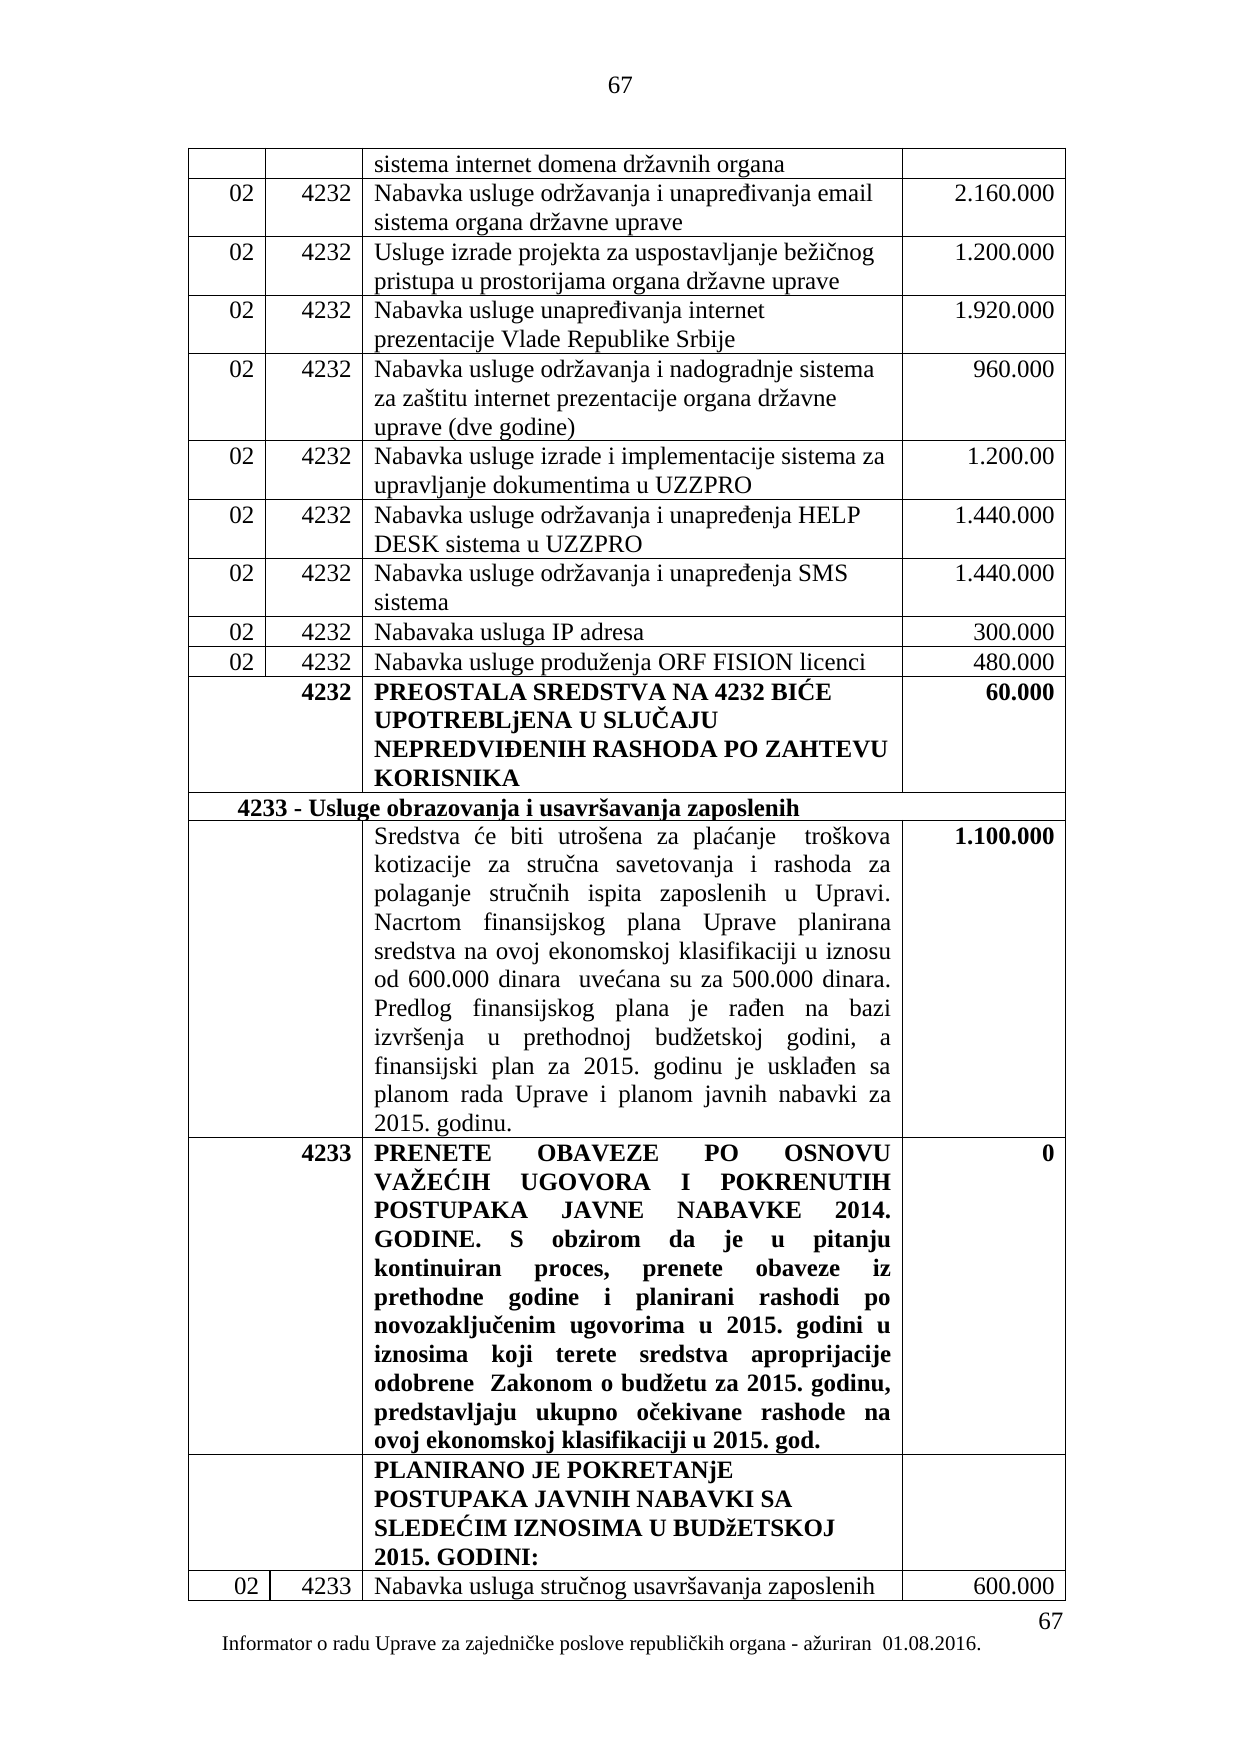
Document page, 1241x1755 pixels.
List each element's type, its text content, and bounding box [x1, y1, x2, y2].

table_cell [903, 149, 1065, 177]
table_cell 02 [189, 179, 265, 236]
table_cell Nabavka usluge održavanja i unapređivanja email sistema organa državne uprave [363, 179, 902, 236]
table_cell 02 [189, 617, 265, 646]
table_cell Nabavka usluge produženja ORF FISION licenci [363, 647, 902, 676]
table_cell 4232 [266, 647, 362, 676]
table_cell 02 [189, 441, 265, 499]
table_cell [189, 821, 362, 1137]
table_cell 4232 [266, 441, 362, 499]
table_cell PREOSTALA SREDSTVA NA 4232 BIĆE UPOTREBLjENA U SLUČAJU NEPREDVIĐENIH RASHODA PO ZAHTEVU KORISNIKA [363, 677, 902, 792]
table_cell PLANIRANO JE POKRETANјE POSTUPAKA JAVNIH NABAVKI SA SLEDEĆIM IZNOSIMA U BUDžETSKOJ 2015. GODINI: [363, 1455, 902, 1570]
table_cell 4232 [266, 179, 362, 236]
table_cell 480.000 [903, 647, 1065, 676]
table_cell 4233 - Usluge obrazovanja i usavršavanja zaposlenih [189, 793, 1065, 820]
table_cell 4232 [189, 677, 362, 792]
table_cell Nabavka usluge unapređivanja internet prezentacije Vlade Republike Srbije [363, 296, 902, 353]
table_cell 1.920.000 [903, 296, 1065, 353]
table_cell 4232 [266, 559, 362, 616]
table_cell [189, 149, 265, 177]
table_cell Nabavaka usluga IP adresa [363, 617, 902, 646]
table_cell 1.200.000 [903, 237, 1065, 294]
table_cell 02 [189, 237, 265, 294]
table_cell PRENETE OBAVEZE PO OSNOVU VAŽEĆIH UGOVORA I POKRENUTIH POSTUPAKA JAVNE NABAVKE 2014. GODINE. S obzirom da je u pitanju kontinuiran proces, prenete obaveze iz prethodne godine i planirani rashodi po novozaklјučenim ugovorima u 2015. godini u iznosima koji terete sredstva aproprijacije odobrene Zakonom o budžetu za 2015. godinu, predstavlјaju ukupno očekivane rashode na ovoj ekonomskoj klasifikaciji u 2015. god. [363, 1138, 902, 1454]
table_cell 960.000 [903, 354, 1065, 440]
table_cell 300.000 [903, 617, 1065, 646]
table_cell [903, 1455, 1065, 1570]
table_cell 4232 [266, 237, 362, 294]
table_cell 1.200.00 [903, 441, 1065, 499]
table_cell 60.000 [903, 677, 1065, 792]
table_cell 0 [903, 1138, 1065, 1454]
table_cell 4232 [266, 617, 362, 646]
table_cell Sredstva će biti utrošena za plaćanje troškova kotizacije za stručna savetovanja i rashoda za polaganje stručnih ispita zaposlenih u Upravi. Nacrtom finansijskog plana Uprave planirana sredstva na ovoj ekonomskoj klasifikaciji u iznosu od 600.000 dinara uvećana su za 500.000 dinara. Predlog finansijskog plana je rađen na bazi izvršenja u prethodnoj budžetskoj godini, a finansijski plan za 2015. godinu je usklađen sa planom rada Uprave i planom javnih nabavki za 2015. godinu. [363, 821, 902, 1137]
table_cell sistema internet domena državnih organa [363, 149, 902, 177]
table_cell 02 [189, 500, 265, 557]
table_cell 02 [189, 1571, 269, 1600]
table_cell [189, 1455, 362, 1570]
table_cell Usluge izrade projekta za uspostavlјanje bežičnog pristupa u prostorijama organa državne uprave [363, 237, 902, 294]
table_cell 600.000 [903, 1571, 1065, 1600]
table_cell 4233 [271, 1571, 362, 1600]
table_cell 02 [189, 296, 265, 353]
table_cell Nabavka usluge održavanja i nadogradnje sistema za zaštitu internet prezentacije organa državne uprave (dve godine) [363, 354, 902, 440]
table_cell 02 [189, 559, 265, 616]
table_cell [266, 149, 362, 177]
table_cell 1.440.000 [903, 500, 1065, 557]
table_cell 02 [189, 354, 265, 440]
table_cell Nabavka usluge održavanja i unapređenja HELP DESK sistema u UZZPRO [363, 500, 902, 557]
table_cell 1.100.000 [903, 821, 1065, 1137]
table_cell 4232 [266, 296, 362, 353]
table_cell 2.160.000 [903, 179, 1065, 236]
table_cell Nabavka usluge izrade i implementacije sistema za upravlјanje dokumentima u UZZPRO [363, 441, 902, 499]
table_cell 02 [189, 647, 265, 676]
table_cell Nabavka usluge održavanja i unapređenja SMS sistema [363, 559, 902, 616]
table_cell 4233 [189, 1138, 362, 1454]
table_cell 1.440.000 [903, 559, 1065, 616]
table_cell 4232 [266, 354, 362, 440]
table_cell Nabavka usluga stručnog usavršavanja zaposlenih [363, 1571, 902, 1600]
table_cell 4232 [266, 500, 362, 557]
